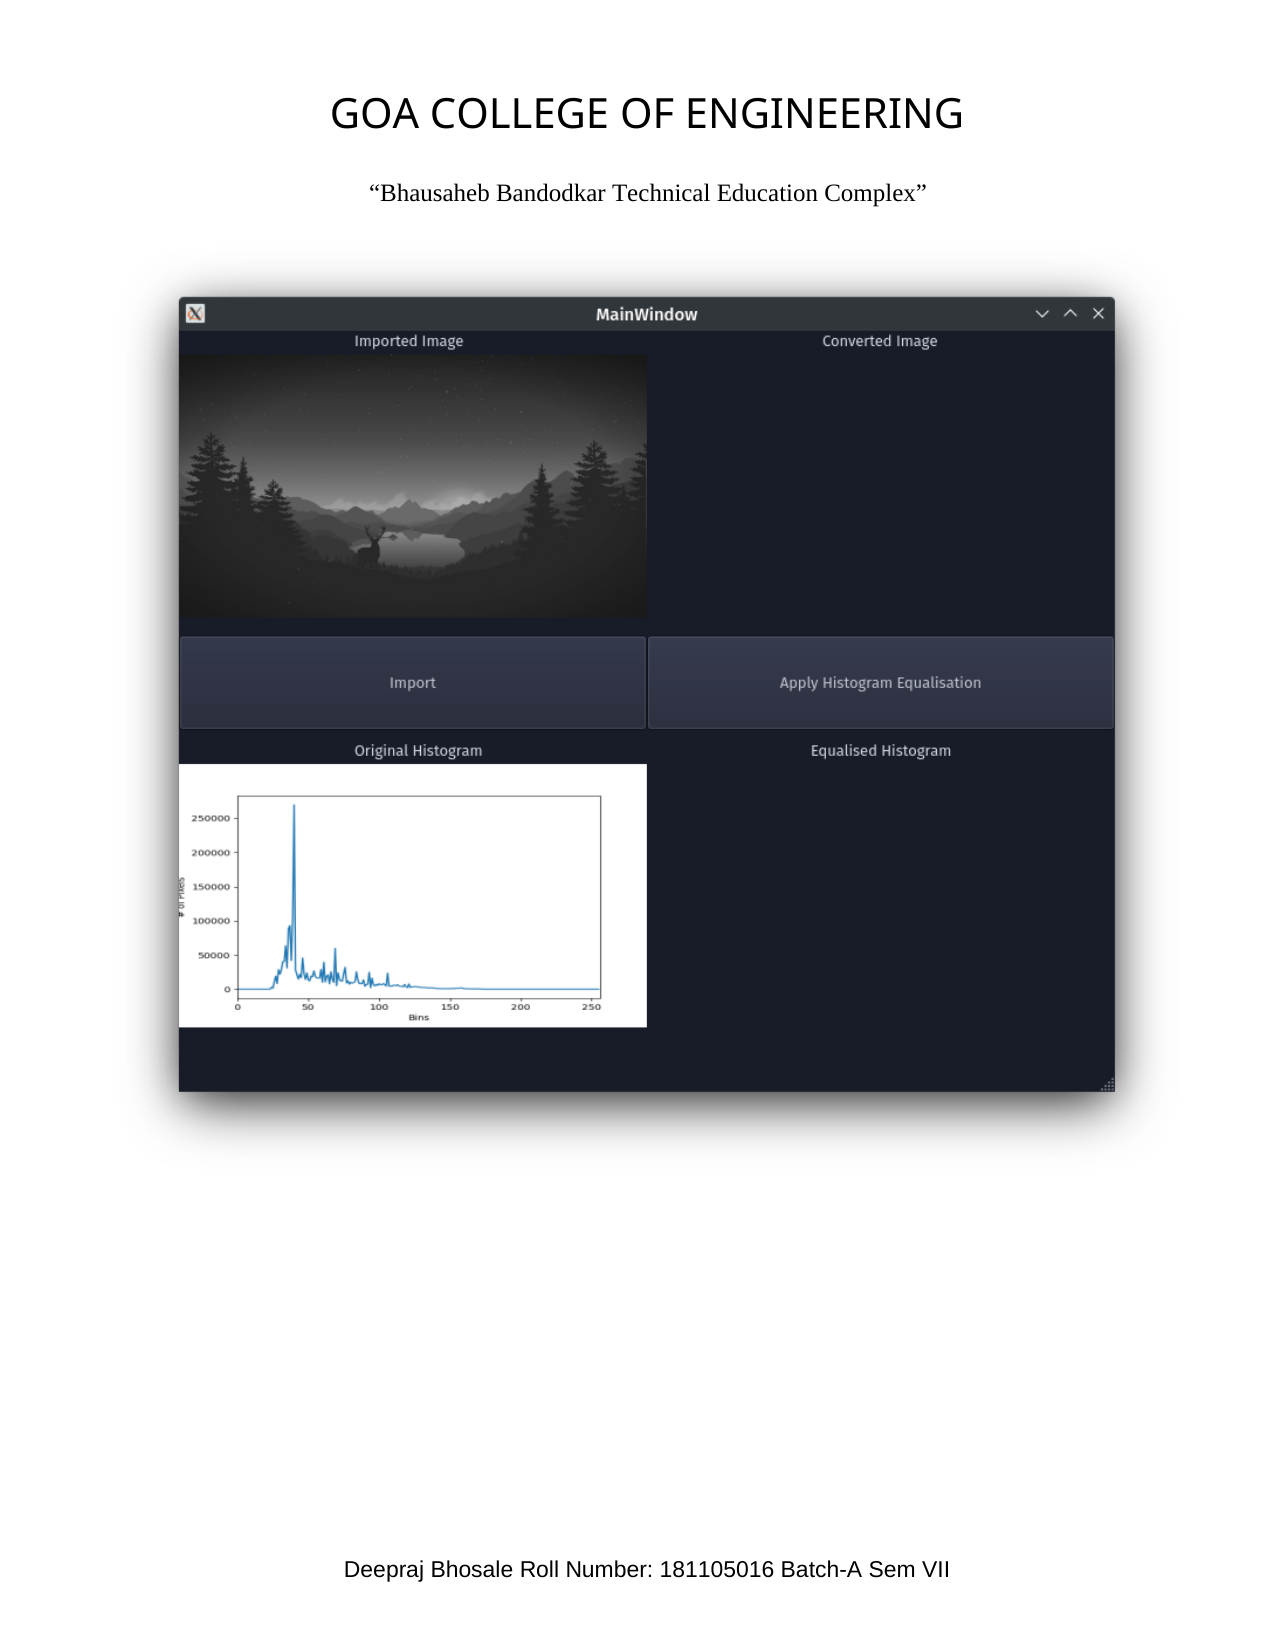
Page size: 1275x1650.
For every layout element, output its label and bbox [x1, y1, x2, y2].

picture [103, 235, 1191, 1182]
